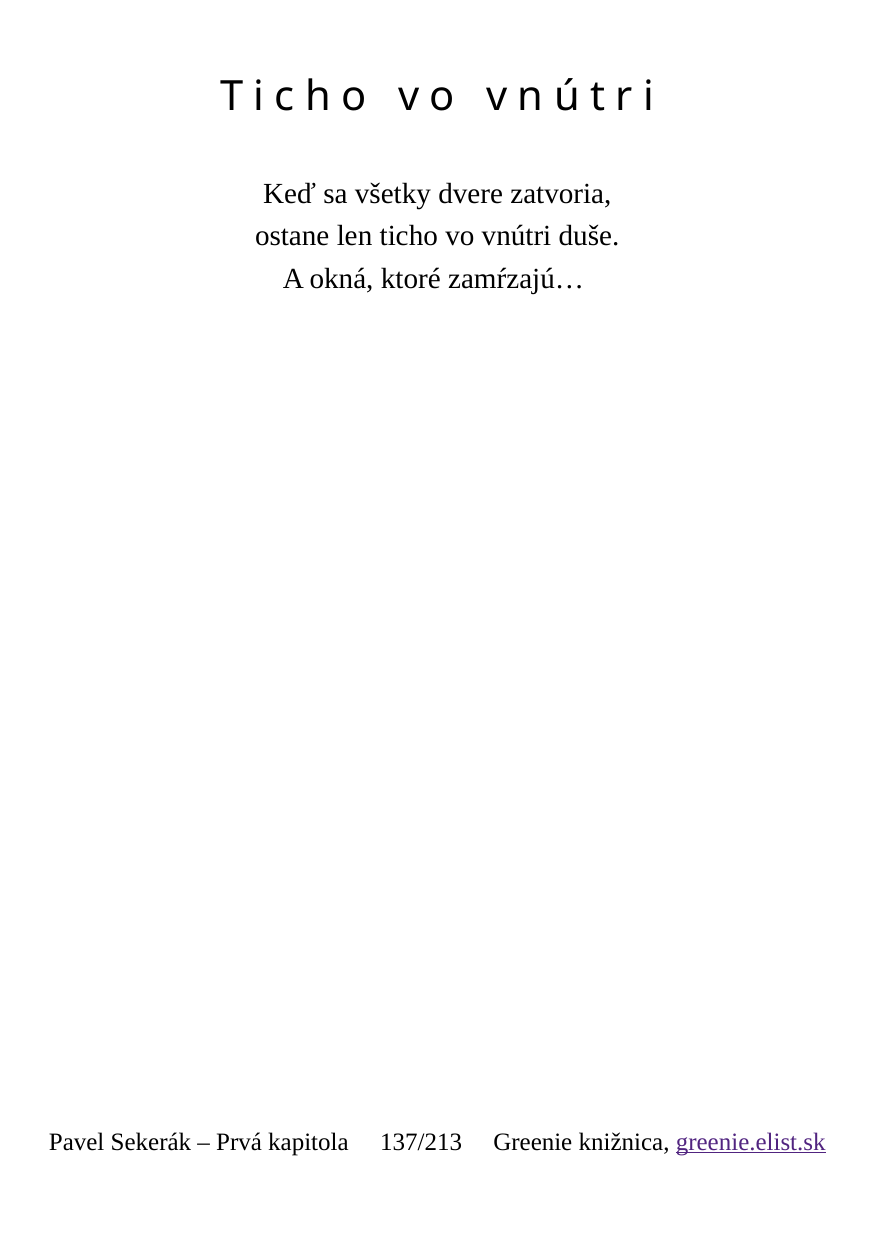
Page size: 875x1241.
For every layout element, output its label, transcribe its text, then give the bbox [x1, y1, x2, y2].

text Keď sa všetky dvere zatvoria, [41, 176, 833, 209]
text A okná, ktoré zamŕzajú… [41, 261, 833, 294]
subtitle Ticho vo vnútri [41, 66, 833, 123]
text ostane len ticho vo vnútri duše. [41, 218, 833, 252]
